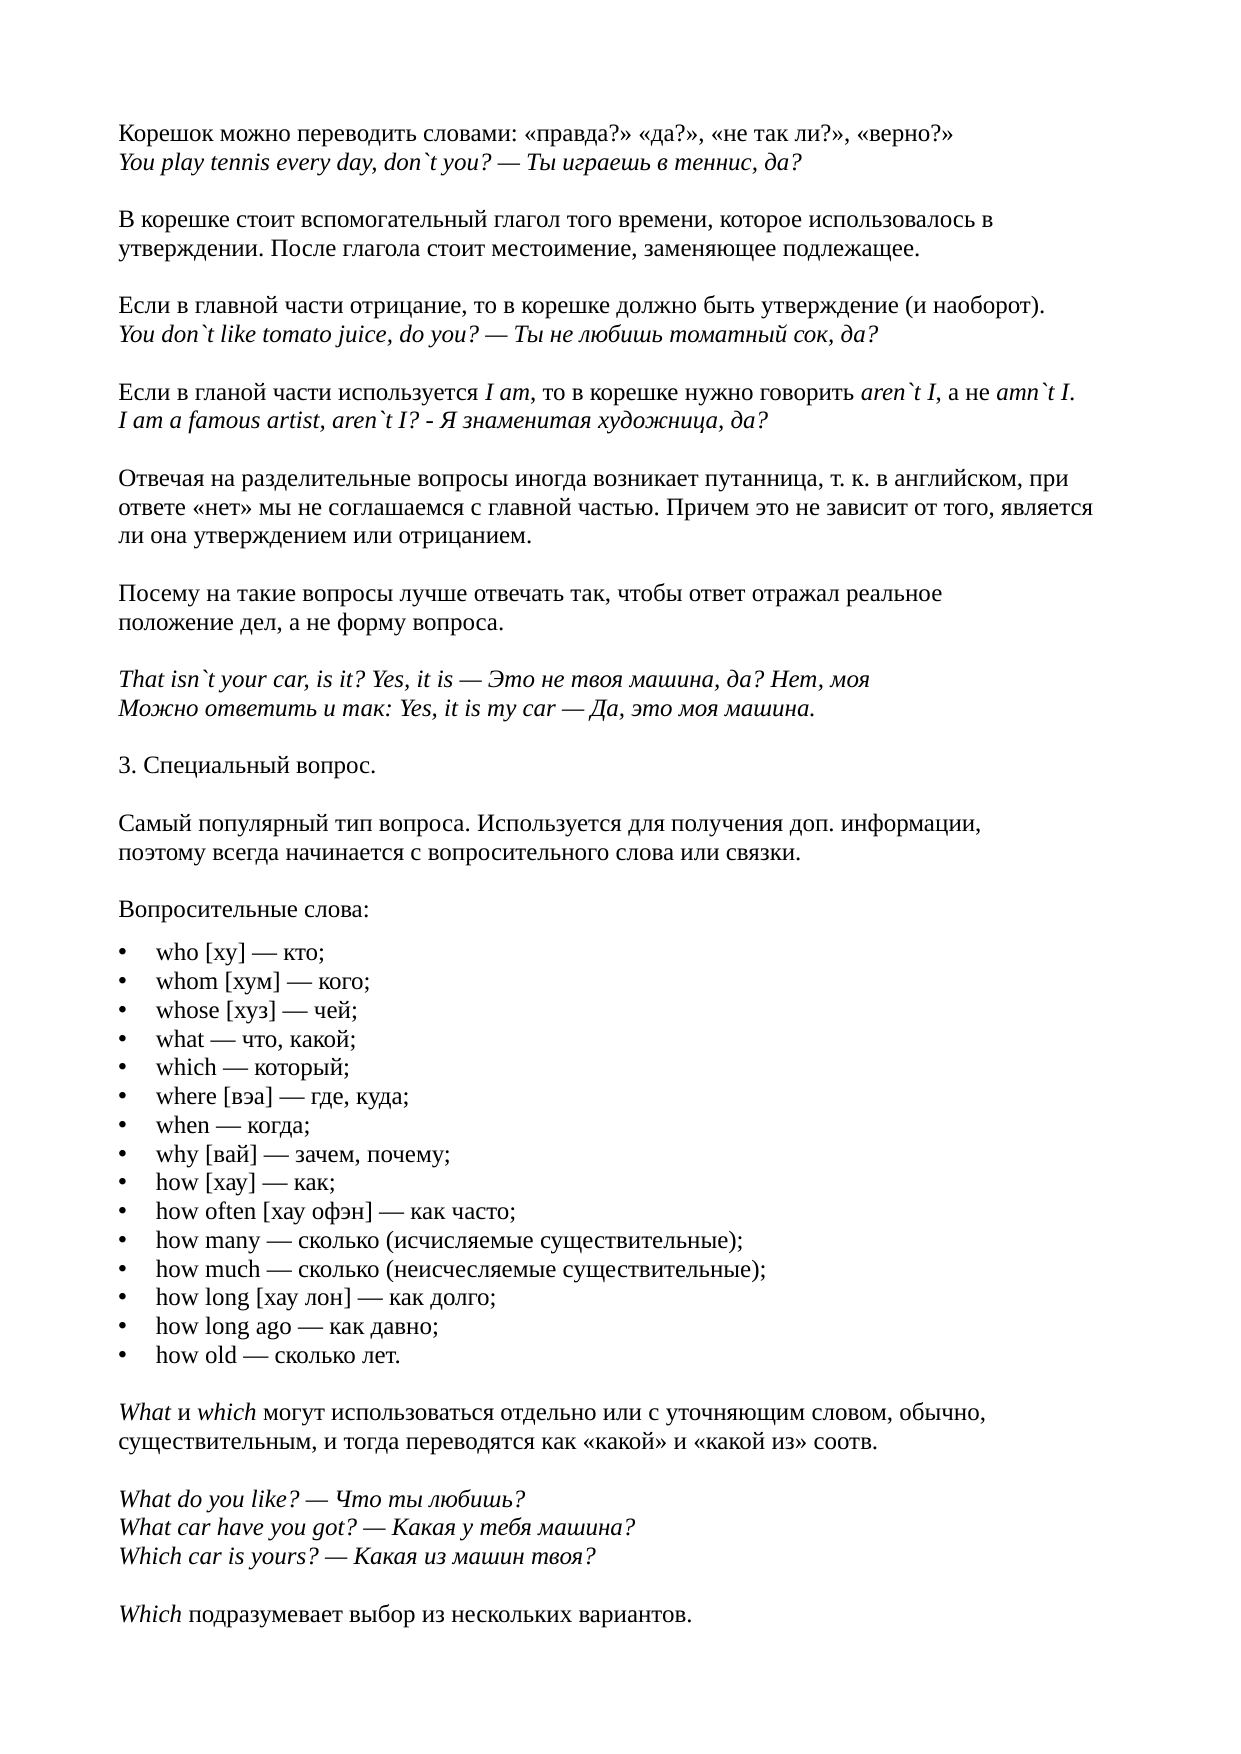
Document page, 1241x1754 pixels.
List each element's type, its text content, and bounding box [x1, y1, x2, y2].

text You play tennis every day, don`t you? — Ты играешь в теннис, да? [118, 147, 1122, 176]
list how many — сколько (исчисляемые существительные); [118, 1225, 1122, 1254]
text You don`t like tomato juice, do you? — Ты не любишь томатный сок, да? [118, 319, 1122, 348]
text What car have you got? — Какая у тебя машина? [118, 1512, 1122, 1541]
list which — который; [118, 1052, 1122, 1081]
list how long ago — как давно; [118, 1311, 1122, 1340]
text положение дел, а не форму вопроса. [118, 607, 1122, 636]
text That isn`t your car, is it? Yes, it is — Это не твоя машина, да? Нет, моя [118, 664, 1122, 693]
text Если в гланой части используется I am, то в корешке нужно говорить aren`t I, а не amn`t I. [118, 377, 1122, 406]
list how long [хау лон] — как долго; [118, 1282, 1122, 1311]
list why [вай] — зачем, почему; [118, 1139, 1122, 1167]
text Which car is yours? — Какая из машин твоя? [118, 1541, 1122, 1570]
list who [ху] — кто; [118, 937, 1122, 966]
text What do you like? — Что ты любишь? [118, 1484, 1122, 1512]
text поэтому всегда начинается с вопросительного слова или связки. [118, 837, 1122, 866]
list how old — сколько лет. [118, 1340, 1122, 1369]
list what — что, какой; [118, 1024, 1122, 1052]
text В корешке стоит вспомогательный глагол того времени, которое использовалось в утверждении. После глагола стоит местоимение, заменяющее подлежащее. [118, 204, 1122, 262]
text Можно ответить и так: Yes, it is my car — Да, это моя машина. [118, 693, 1122, 722]
text Which подразумевает выбор из нескольких вариантов. [118, 1599, 1122, 1627]
text 3. Специальный вопрос. [118, 751, 1122, 779]
text I am a famous artist, aren`t I? - Я знаменитая художница, да? [118, 406, 1122, 434]
list whom [хум] — кого; [118, 966, 1122, 995]
list where [вэа] — где, куда; [118, 1081, 1122, 1110]
text Корешок можно переводить словами: «правда?» «да?», «не так ли?», «верно?» [118, 118, 1122, 147]
text Если в главной части отрицание, то в корешке должно быть утверждение (и наоборот). [118, 291, 1122, 319]
list how [хау] — как; [118, 1167, 1122, 1196]
text Посему на такие вопросы лучше отвечать так, чтобы ответ отражал реальное [118, 578, 1122, 607]
list when — когда; [118, 1110, 1122, 1139]
list how often [хау офэн] — как часто; [118, 1196, 1122, 1225]
list how much — сколько (неисчесляемые существительные); [118, 1254, 1122, 1282]
list whose [хуз] — чей; [118, 995, 1122, 1024]
text Вопросительные слова: [118, 894, 1122, 923]
text What и which могут использоваться отдельно или с уточняющим словом, обычно, существительным, и тогда переводятся как «какой» и «какой из» соотв. [118, 1397, 1122, 1455]
text Отвечая на разделительные вопросы иногда возникает путанница, т. к. в английском, при ответе «нет» мы не соглашаемся с главной частью. Причем это не зависит от того, является ли она утверждением или отрицанием. [118, 463, 1122, 549]
text Самый популярный тип вопроса. Используется для получения доп. информации, [118, 808, 1122, 837]
